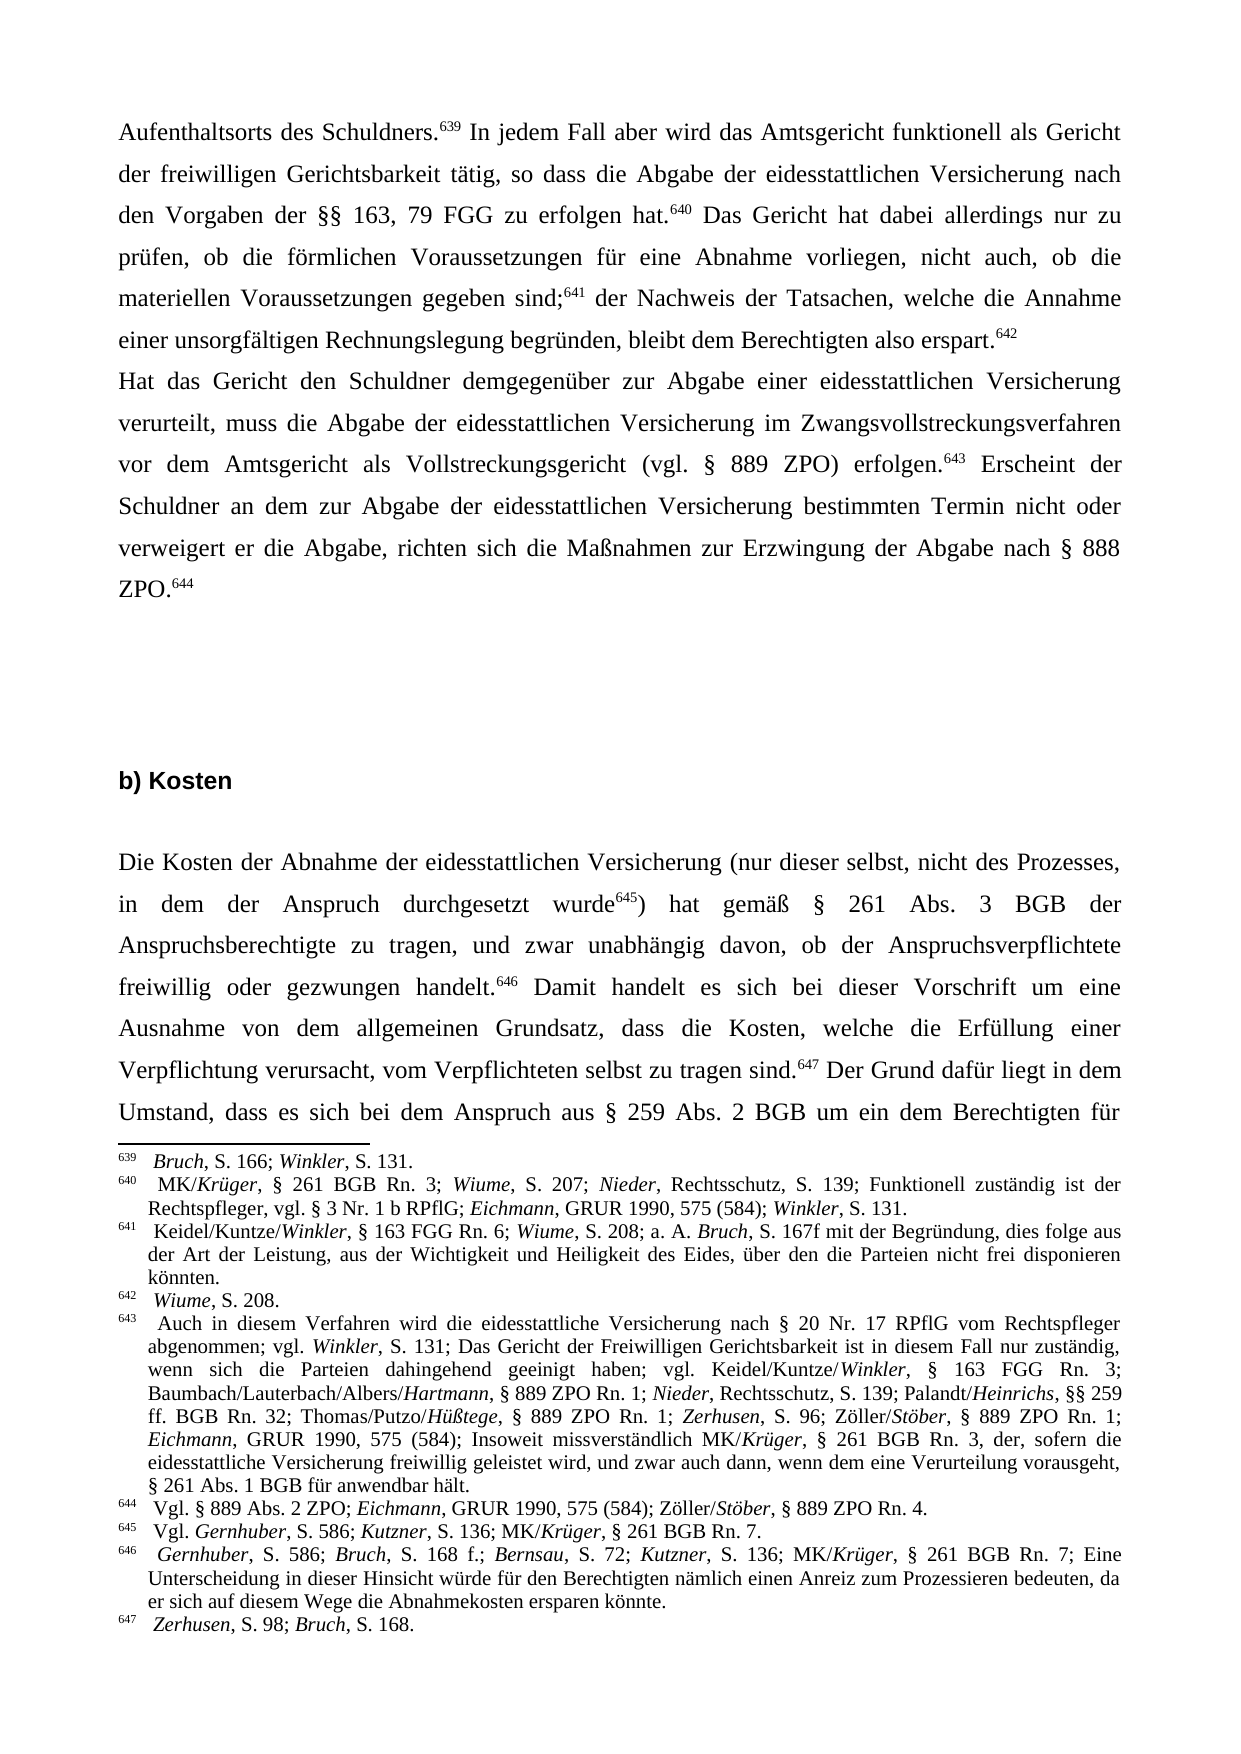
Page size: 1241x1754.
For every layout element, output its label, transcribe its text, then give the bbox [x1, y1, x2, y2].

text Vgl. Gernhuber, S. 586; Kutzner, S. 136; MK/Krüger, § 261 BGB Rn. 7. [118, 1520, 1122, 1543]
text Bruch, S. 166; Winkler, S. 131. [118, 1150, 1122, 1173]
text Vgl. § 889 Abs. 2 ZPO; Eichmann, GRUR 1990, 575 (584); Zöller/Stöber, § 889 ZPO Rn. 4. [118, 1497, 1122, 1520]
text Wiume, S. 208. [118, 1289, 1122, 1312]
text Die Kosten der Abnahme der eidesstattlichen Versicherung (nur dieser selbst, nicht des Prozesses, in dem der Anspruch durchgesetzt wurde) hat gemäß § 261 Abs. 3 BGB der Anspruchsberechtigte zu tragen, und zwar unabhängig davon, ob der Anspruchsverpflichtete freiwillig oder gezwungen handelt. Damit handelt es sich bei dieser Vorschrift um eine Ausnahme von dem allgemeinen Grundsatz, dass die Kosten, welche die Erfüllung einer Verpflichtung verursacht, vom Verpflichteten selbst zu tragen sind. Der Grund dafür liegt in dem Umstand, dass es sich bei dem Anspruch aus § 259 Abs. 2 BGB um ein dem Berechtigten für [118, 848, 1122, 1125]
text Auch in diesem Verfahren wird die eidesstattliche Versicherung nach § 20 Nr. 17 RPflG vom Rechtspfleger abgenommen; vgl. Winkler, S. 131; Das Gericht der Freiwilligen Gerichtsbarkeit ist in diesem Fall nur zuständig, wenn sich die Parteien dahingehend geeinigt haben; vgl. Keidel/Kuntze/Winkler, § 163 FGG Rn. 3; Baumbach/Lauterbach/Albers/Hartmann, § 889 ZPO Rn. 1; Nieder, Rechtsschutz, S. 139; Palandt/Heinrichs, §§ 259 ff. BGB Rn. 32; Thomas/Putzo/Hüßtege, § 889 ZPO Rn. 1; Zerhusen, S. 96; Zöller/Stöber, § 889 ZPO Rn. 1; Eichmann, GRUR 1990, 575 (584); Insoweit missverständlich MK/Krüger, § 261 BGB Rn. 3, der, sofern die eidesstattliche Versicherung freiwillig geleistet wird, und zwar auch dann, wenn dem eine Verurteilung vorausgeht, § 261 Abs. 1 BGB für anwendbar hält. [118, 1312, 1122, 1497]
text Zerhusen, S. 98; Bruch, S. 168. [118, 1613, 1122, 1636]
text MK/Krüger, § 261 BGB Rn. 3; Wiume, S. 207; Nieder, Rechtsschutz, S. 139; Funktionell zuständig ist der Rechtspfleger, vgl. § 3 Nr. 1 b RPflG; Eichmann, GRUR 1990, 575 (584); Winkler, S. 131. [118, 1173, 1122, 1219]
text Hat das Gericht den Schuldner demgegenüber zur Abgabe einer eidesstattlichen Versicherung verurteilt, muss die Abgabe der eidesstattlichen Versicherung im Zwangsvollstreckungsverfahren vor dem Amtsgericht als Vollstreckungsgericht (vgl. § 889 ZPO) erfolgen. Erscheint der Schuldner an dem zur Abgabe der eidesstattlichen Versicherung bestimmten Termin nicht oder verweigert er die Abgabe, richten sich die Maßnahmen zur Erzwingung der Abgabe nach § 888 ZPO. [118, 367, 1122, 603]
text Gernhuber, S. 586; Bruch, S. 168 f.; Bernsau, S. 72; Kutzner, S. 136; MK/Krüger, § 261 BGB Rn. 7; Eine Unterscheidung in dieser Hinsicht würde für den Berechtigten nämlich einen Anreiz zum Prozessieren bedeuten, da er sich auf diesem Wege die Abnahmekosten ersparen könnte. [118, 1543, 1122, 1613]
subtitle b) Kosten [118, 767, 1122, 794]
text Keidel/Kuntze/Winkler, § 163 FGG Rn. 6; Wiume, S. 208; a. A. Bruch, S. 167f mit der Begründung, dies folge aus der Art der Leistung, aus der Wichtigkeit und Heiligkeit des Eides, über den die Parteien nicht frei disponieren könnten. [118, 1219, 1122, 1289]
text Aufenthaltsorts des Schuldners. In jedem Fall aber wird das Amtsgericht funktionell als Gericht der freiwilligen Gerichtsbarkeit tätig, so dass die Abgabe der eidesstattlichen Versicherung nach den Vorgaben der §§ 163, 79 FGG zu erfolgen hat. Das Gericht hat dabei allerdings nur zu prüfen, ob die förmlichen Voraussetzungen für eine Abnahme vorliegen, nicht auch, ob die materiellen Voraussetzungen gegeben sind; der Nachweis der Tatsachen, welche die Annahme einer unsorgfältigen Rechnungslegung begründen, bleibt dem Berechtigten also erspart. [118, 118, 1122, 354]
